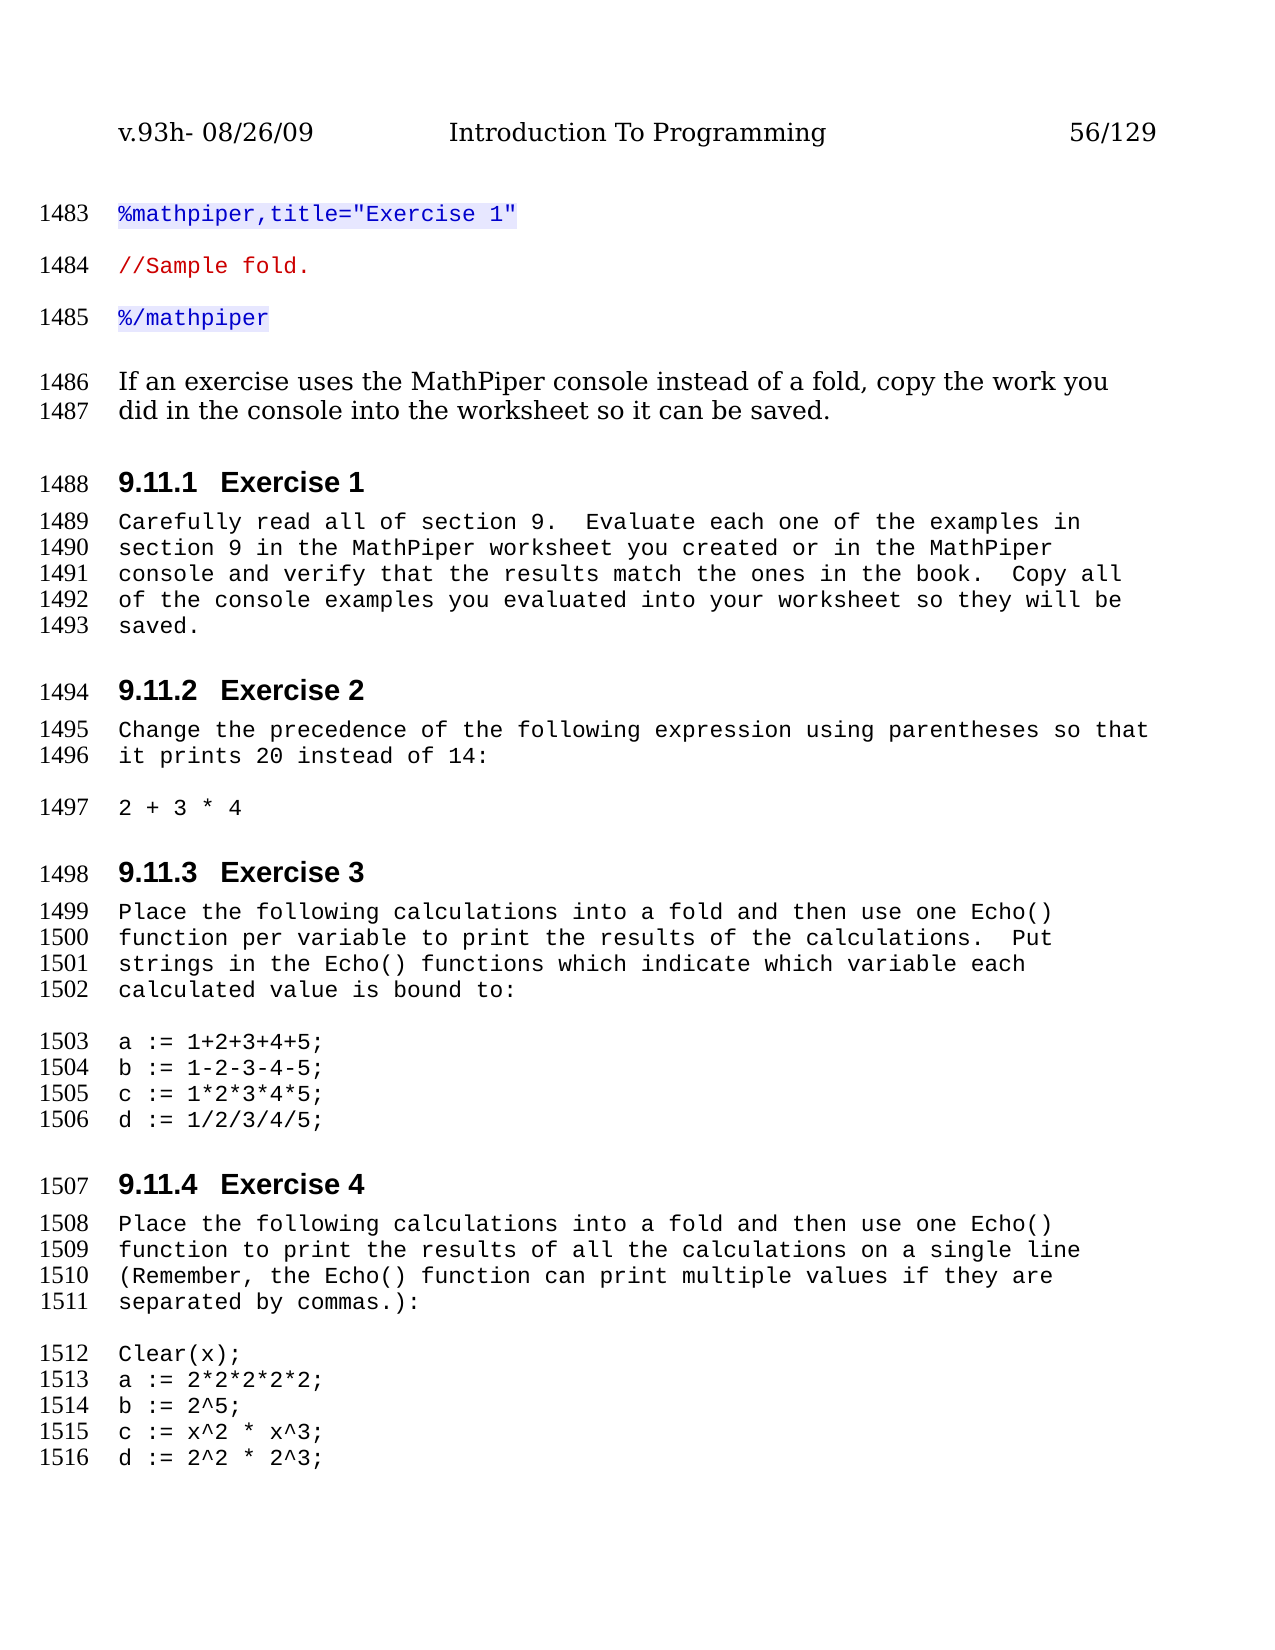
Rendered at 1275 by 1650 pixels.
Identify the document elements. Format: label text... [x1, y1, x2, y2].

text Place the following calculations into a fold and then use one Echo() function to print the results of all the calculations on a single line (Remember, the Echo() function can print multiple values if they are separated by commas.): [118, 1213, 1157, 1316]
text If an exercise uses the MathPiper console instead of a fold, copy the work you did in the console into the worksheet so it can be saved. [118, 367, 1157, 426]
text a := 1+2+3+4+5; [118, 1030, 1157, 1056]
text Place the following calculations into a fold and then use one Echo() function per variable to print the results of the calculations. Put strings in the Echo() functions which indicate which variable each calculated value is bound to: [118, 901, 1157, 1004]
subtitle Exercise 2 [118, 673, 1157, 706]
subtitle Exercise 4 [118, 1167, 1157, 1201]
text //Sample fold. [118, 254, 1157, 281]
text d := 1/2/3/4/5; [118, 1108, 1157, 1134]
text c := x^2 * x^3; [118, 1420, 1157, 1446]
text 2 + 3 * 4 [118, 796, 1157, 822]
subtitle Exercise 1 [118, 465, 1157, 498]
text d := 2^2 * 2^3; [118, 1446, 1157, 1472]
text a := 2*2*2*2*2; [118, 1368, 1157, 1394]
text c := 1*2*3*4*5; [118, 1082, 1157, 1108]
text b := 1-2-3-4-5; [118, 1056, 1157, 1082]
subtitle Exercise 3 [118, 855, 1157, 889]
text b := 2^5; [118, 1394, 1157, 1420]
text Change the precedence of the following expression using parentheses so that it prints 20 instead of 14: [118, 718, 1157, 770]
text %mathpiper,title="Exercise 1" [118, 203, 1157, 229]
text Clear(x); [118, 1342, 1157, 1368]
text %/mathpiper [118, 306, 1157, 332]
text Carefully read all of section 9. Evaluate each one of the examples in section 9 in the MathPiper worksheet you created or in the MathPiper console and verify that the results match the ones in the book. Copy all of the console examples you evaluated into your worksheet so they will be saved. [118, 510, 1157, 640]
